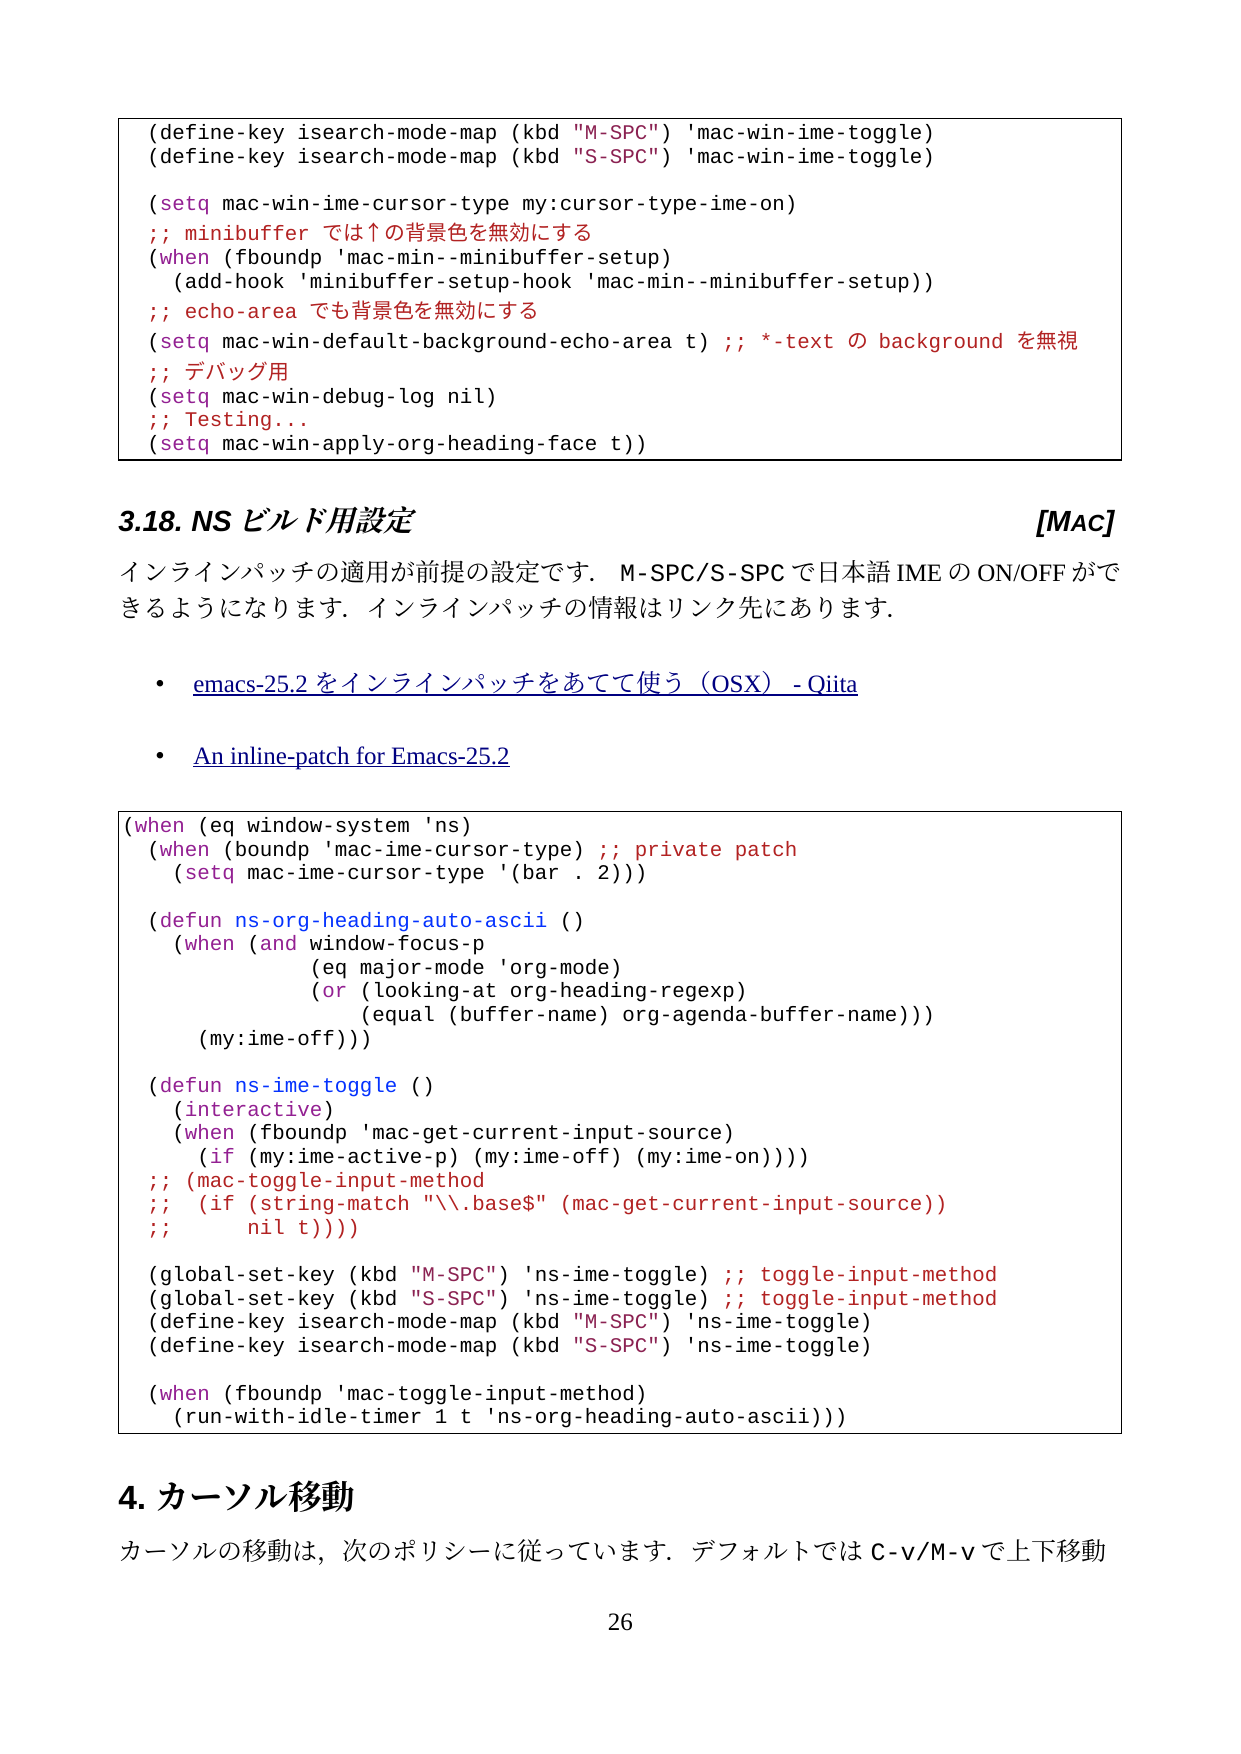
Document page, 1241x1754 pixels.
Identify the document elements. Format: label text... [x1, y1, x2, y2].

text (define-key isearch-mode-map (kbd "M-SPC") 'ns-ime-toggle) [119, 1308, 1121, 1331]
text (define-key isearch-mode-map (kbd "M-SPC") 'mac-win-ime-toggle) [119, 119, 1121, 142]
text ;; echo-area でも背景色を無効にする [119, 290, 1121, 321]
text (or (looking-at org-heading-regexp) [119, 977, 1121, 1000]
text (global-set-key (kbd "S-SPC") 'ns-ime-toggle) ;; toggle-input-method [119, 1284, 1121, 1308]
text (run-with-idle-timer 1 t 'ns-org-heading-auto-ascii))) [119, 1402, 1121, 1433]
list emacs-25.2 をインラインパッチをあてて使う（OSX） - Qiita [156, 666, 1122, 728]
text (setq mac-win-default-background-echo-area t) ;; *-text の background を無視 [119, 321, 1121, 351]
text ;; nil t)))) [119, 1213, 1121, 1237]
text (setq mac-win-ime-cursor-type my:cursor-type-ime-on) [119, 189, 1121, 213]
text (setq mac-win-debug-log nil) [119, 382, 1121, 405]
text (defun ns-ime-toggle () [119, 1071, 1121, 1095]
text (setq mac-win-apply-org-heading-face t)) [119, 429, 1121, 459]
subtitle カーソル移動 [118, 1471, 1122, 1519]
text (my:ime-off))) [119, 1024, 1121, 1047]
text ;; (if (string-match "\\.base$" (mac-get-current-input-source)) [119, 1189, 1121, 1213]
text (when (fboundp 'mac-get-current-input-source) [119, 1118, 1121, 1142]
list An inline-patch for Emacs-25.2 [156, 741, 1122, 798]
text (equal (buffer-name) org-agenda-buffer-name))) [119, 1000, 1121, 1024]
text (defun ns-org-heading-auto-ascii () [119, 906, 1121, 929]
text (setq mac-ime-cursor-type '(bar . 2))) [119, 858, 1121, 882]
text (when (fboundp 'mac-toggle-input-method) [119, 1378, 1121, 1402]
text (define-key isearch-mode-map (kbd "S-SPC") 'mac-win-ime-toggle) [119, 142, 1121, 165]
text カーソルの移動は，次のポリシーに従っています．デフォルトでは C-v/M-v で上下移動 [118, 1532, 1122, 1568]
text (when (fboundp 'mac-min--minibuffer-setup) [119, 243, 1121, 267]
text ;; minibuffer では↑の背景色を無効にする [119, 213, 1121, 243]
text (when (and window-focus-p [119, 929, 1121, 953]
subtitle NSビルド用設定 [Mac] [118, 498, 1122, 540]
text ;; デバッグ用 [119, 351, 1121, 382]
text (define-key isearch-mode-map (kbd "S-SPC") 'ns-ime-toggle) [119, 1331, 1121, 1355]
text (add-hook 'minibuffer-setup-hook 'mac-min--minibuffer-setup)) [119, 267, 1121, 290]
text (global-set-key (kbd "M-SPC") 'ns-ime-toggle) ;; toggle-input-method [119, 1260, 1121, 1284]
text (when (eq window-system 'ns) [119, 812, 1121, 835]
text (if (my:ime-active-p) (my:ime-off) (my:ime-on)))) [119, 1142, 1121, 1166]
text ;; (mac-toggle-input-method [119, 1166, 1121, 1189]
text インラインパッチの適用が前提の設定です． M-SPC/S-SPC で日本語IMEのON/OFFができるようになります．インラインパッチの情報はリンク先にあります． [118, 552, 1122, 653]
text (eq major-mode 'org-mode) [119, 953, 1121, 977]
text ;; Testing... [119, 405, 1121, 429]
text (interactive) [119, 1095, 1121, 1118]
text (when (boundp 'mac-ime-cursor-type) ;; private patch [119, 835, 1121, 858]
